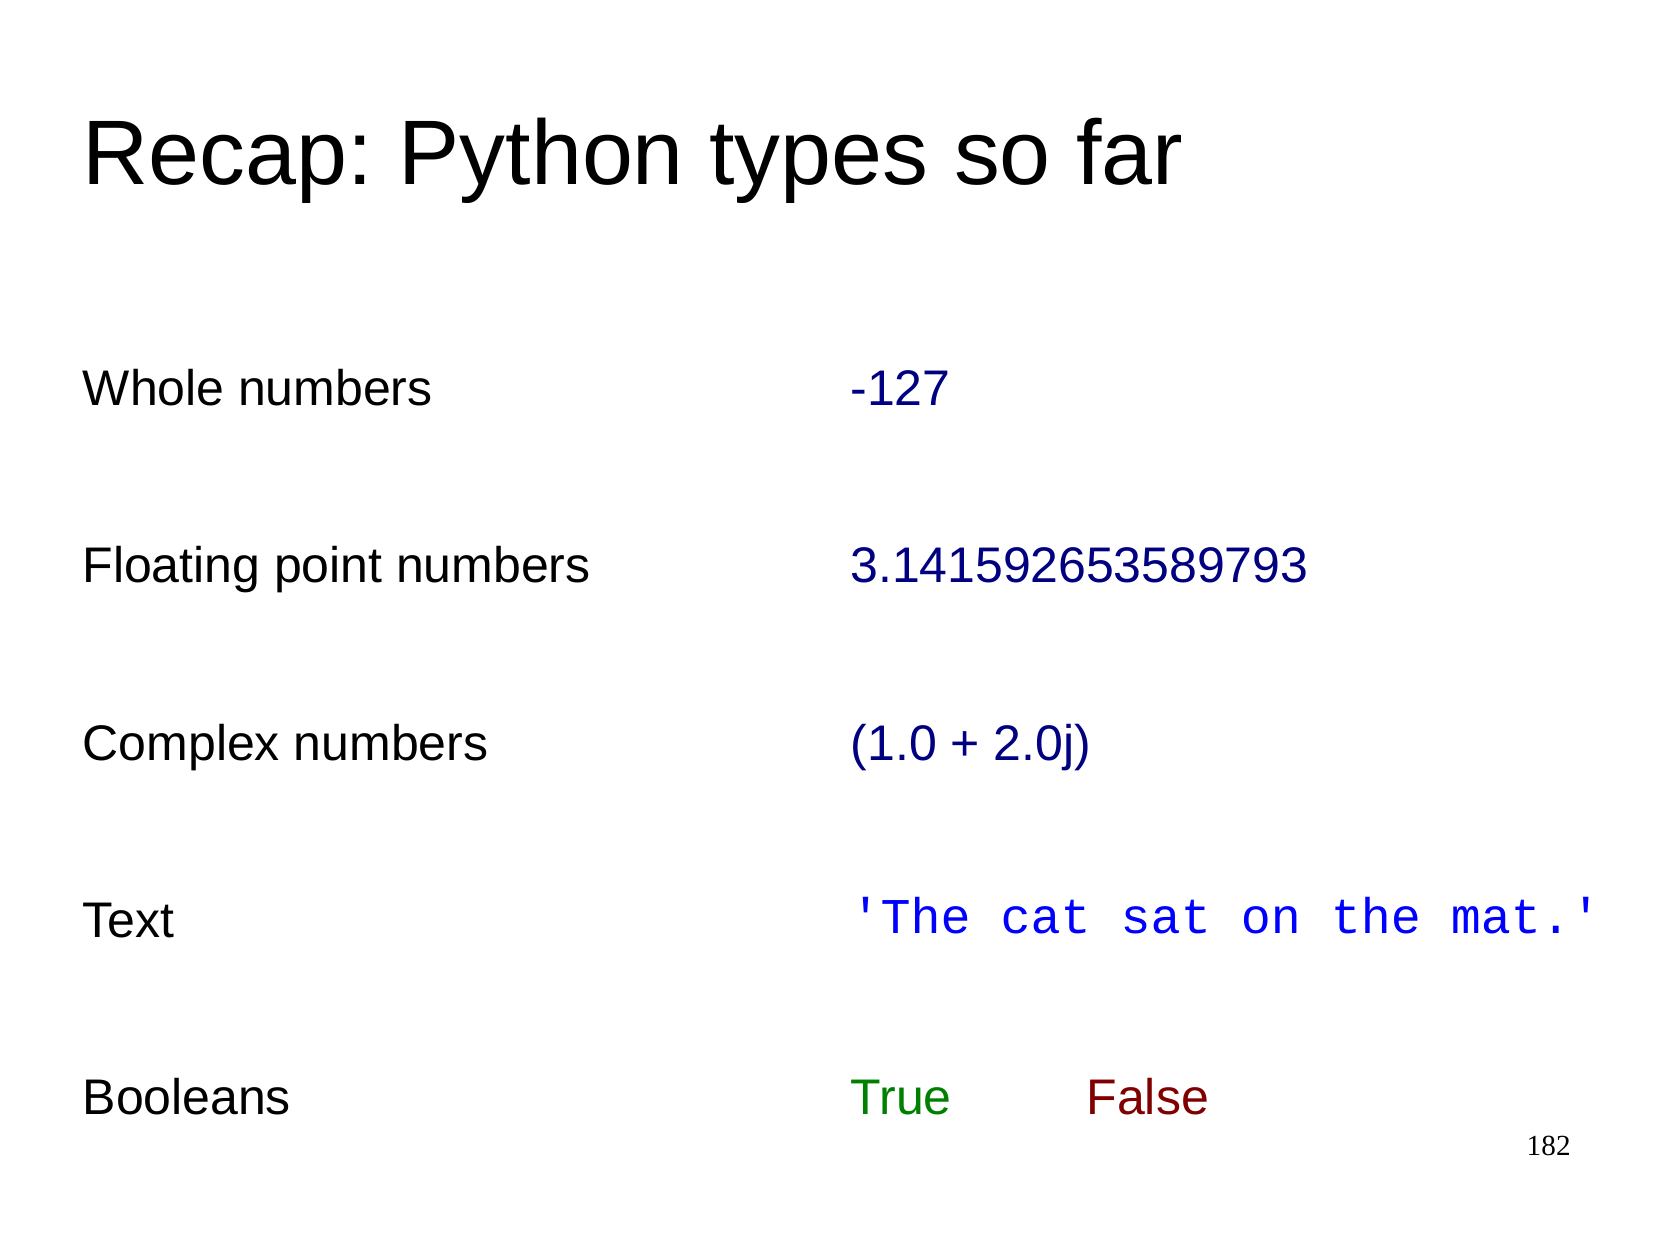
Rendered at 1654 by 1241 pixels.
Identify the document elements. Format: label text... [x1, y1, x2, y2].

text_box False [1080, 1063, 1216, 1132]
title Recap: Python types so far [82, 49, 1571, 257]
text_box Booleans [76, 1063, 298, 1132]
text_box Text [76, 886, 181, 954]
text_box (1.0 + 2.0j) [844, 709, 1098, 777]
text_box Whole numbers [76, 354, 440, 423]
text_box Floating point numbers [76, 531, 598, 600]
text_box Complex numbers [76, 709, 495, 777]
text_box True [844, 1063, 958, 1132]
text_box 'The cat sat on the mat.' [844, 886, 1608, 955]
text_box 3.141592653589793 [844, 531, 1316, 600]
text_box -127 [844, 354, 957, 423]
